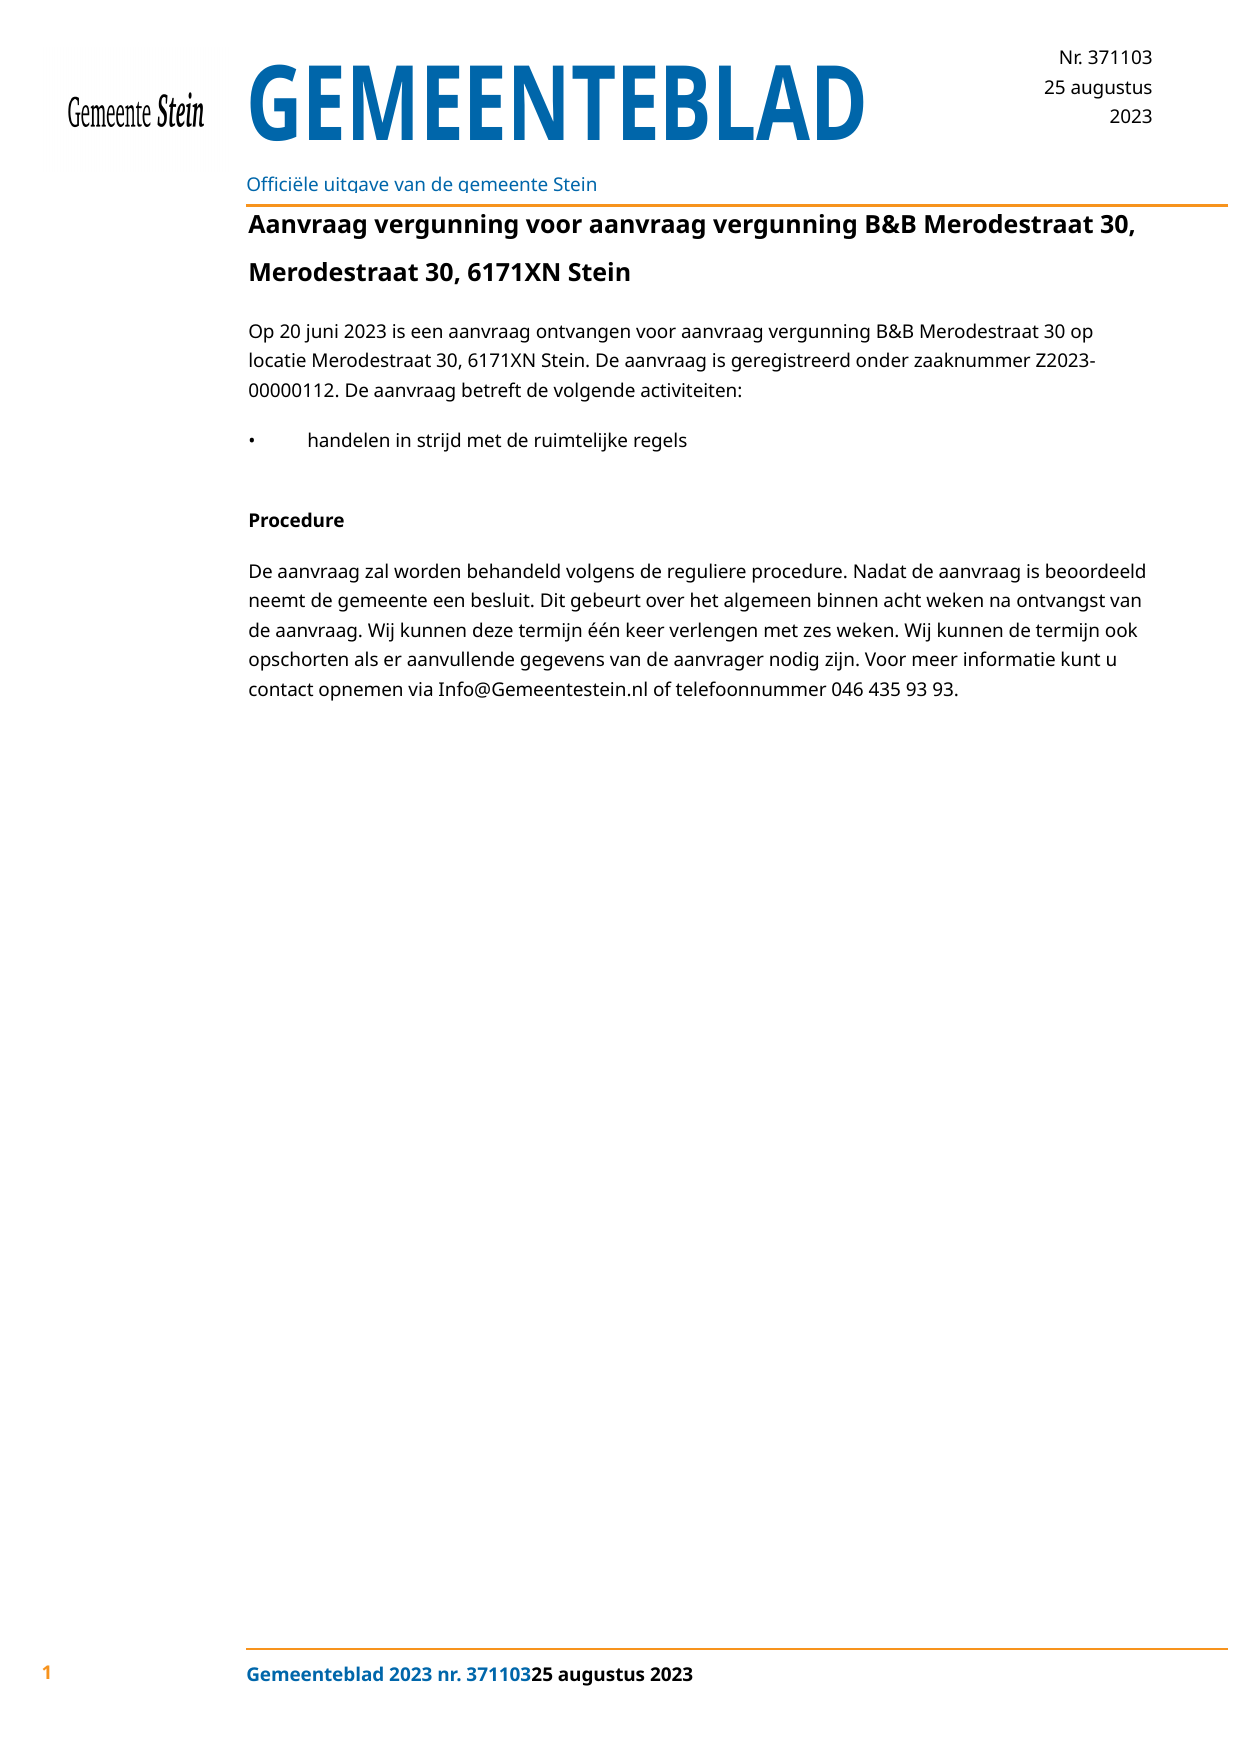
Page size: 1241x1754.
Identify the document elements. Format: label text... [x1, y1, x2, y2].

list handelen in strijd met de ruimtelijke regels [248, 427, 1152, 453]
text Aanvraag vergunning voor aanvraag vergunning B&B Merodestraat 30, Merodestraat 30, 6171XN Stein [248, 207, 1152, 288]
text De aanvraag zal worden behandeld volgens de reguliere procedure. Nadat de aanvraag is beoordeeld neemt de gemeente een besluit. Dit gebeurt over het algemeen binnen acht weken na ontvangst van de aanvraag. Wij kunnen deze termijn één keer verlengen met zes weken. Wij kunnen de termijn ook opschorten als er aanvullende gegevens van de aanvrager nodig zijn. Voor meer informatie kunt u contact opnemen via Info@Gemeentestein.nl of telefoonnummer 046 435 93 93. [248, 558, 1152, 702]
picture [41, 47, 231, 172]
text Op 20 juni 2023 is een aanvraag ontvangen voor aanvraag vergunning B&B Merodestraat 30 op locatie Merodestraat 30, 6171XN Stein. De aanvraag is geregistreerd onder zaaknummer Z2023-00000112. De aanvraag betreft de volgende activiteiten: [248, 318, 1152, 403]
text Procedure [248, 507, 1152, 533]
